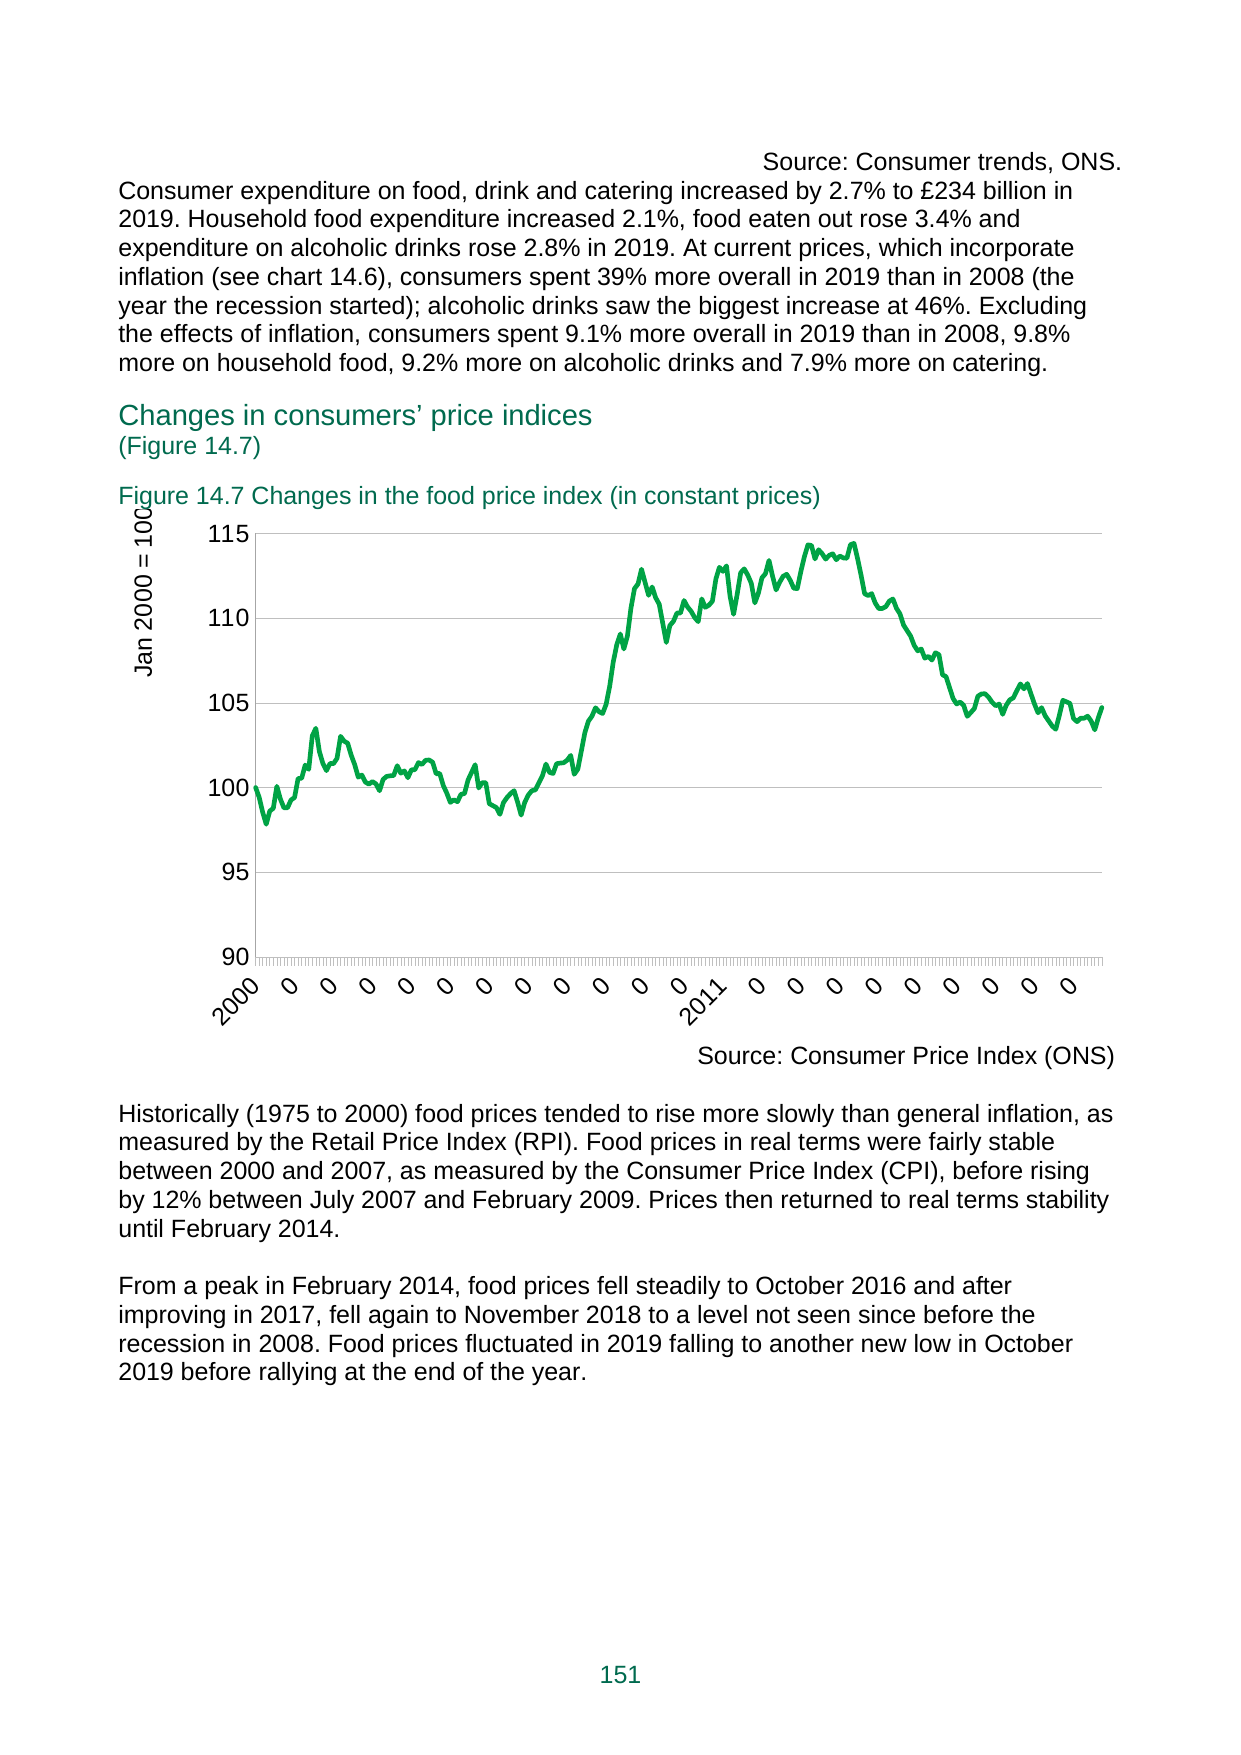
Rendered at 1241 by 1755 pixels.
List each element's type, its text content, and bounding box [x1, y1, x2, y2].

subtitle Figure 14.7 Changes in the food price index (in constant prices) [118, 481, 1122, 509]
text Source: Consumer trends, ONS. [118, 147, 1122, 176]
text Source: Consumer Price Index (ONS) [118, 1041, 1122, 1070]
text From a peak in February 2014, food prices fell steadily to October 2016 and after improving in 2017, fell again to November 2018 to a level not seen since before the recession in 2008. Food prices fluctuated in 2019 falling to another new low in October 2019 before rallying at the end of the year. [118, 1271, 1122, 1386]
subtitle Changes in consumers’ price indices (Figure 14.7) [118, 398, 1122, 460]
text Consumer expenditure on food, drink and catering increased by 2.7% to £234 billion in 2019. Household food expenditure increased 2.1%, food eaten out rose 3.4% and expenditure on alcoholic drinks rose 2.8% in 2019. At current prices, which incorporate inflation (see chart 14.6), consumers spent 39% more overall in 2019 than in 2008 (the year the recession started); alcoholic drinks saw the biggest increase at 46%. Excluding the effects of inflation, consumers spent 9.1% more overall in 2019 than in 2008, 9.8% more on household food, 9.2% more on alcoholic drinks and 7.9% more on catering. [118, 176, 1122, 377]
text Historically (1975 to 2000) food prices tended to rise more slowly than general inflation, as measured by the Retail Price Index (RPI). Food prices in real terms were fairly stable between 2000 and 2007, as measured by the Consumer Price Index (CPI), before rising by 12% between July 2007 and February 2009. Prices then returned to real terms stability until February 2014. [118, 1098, 1122, 1242]
